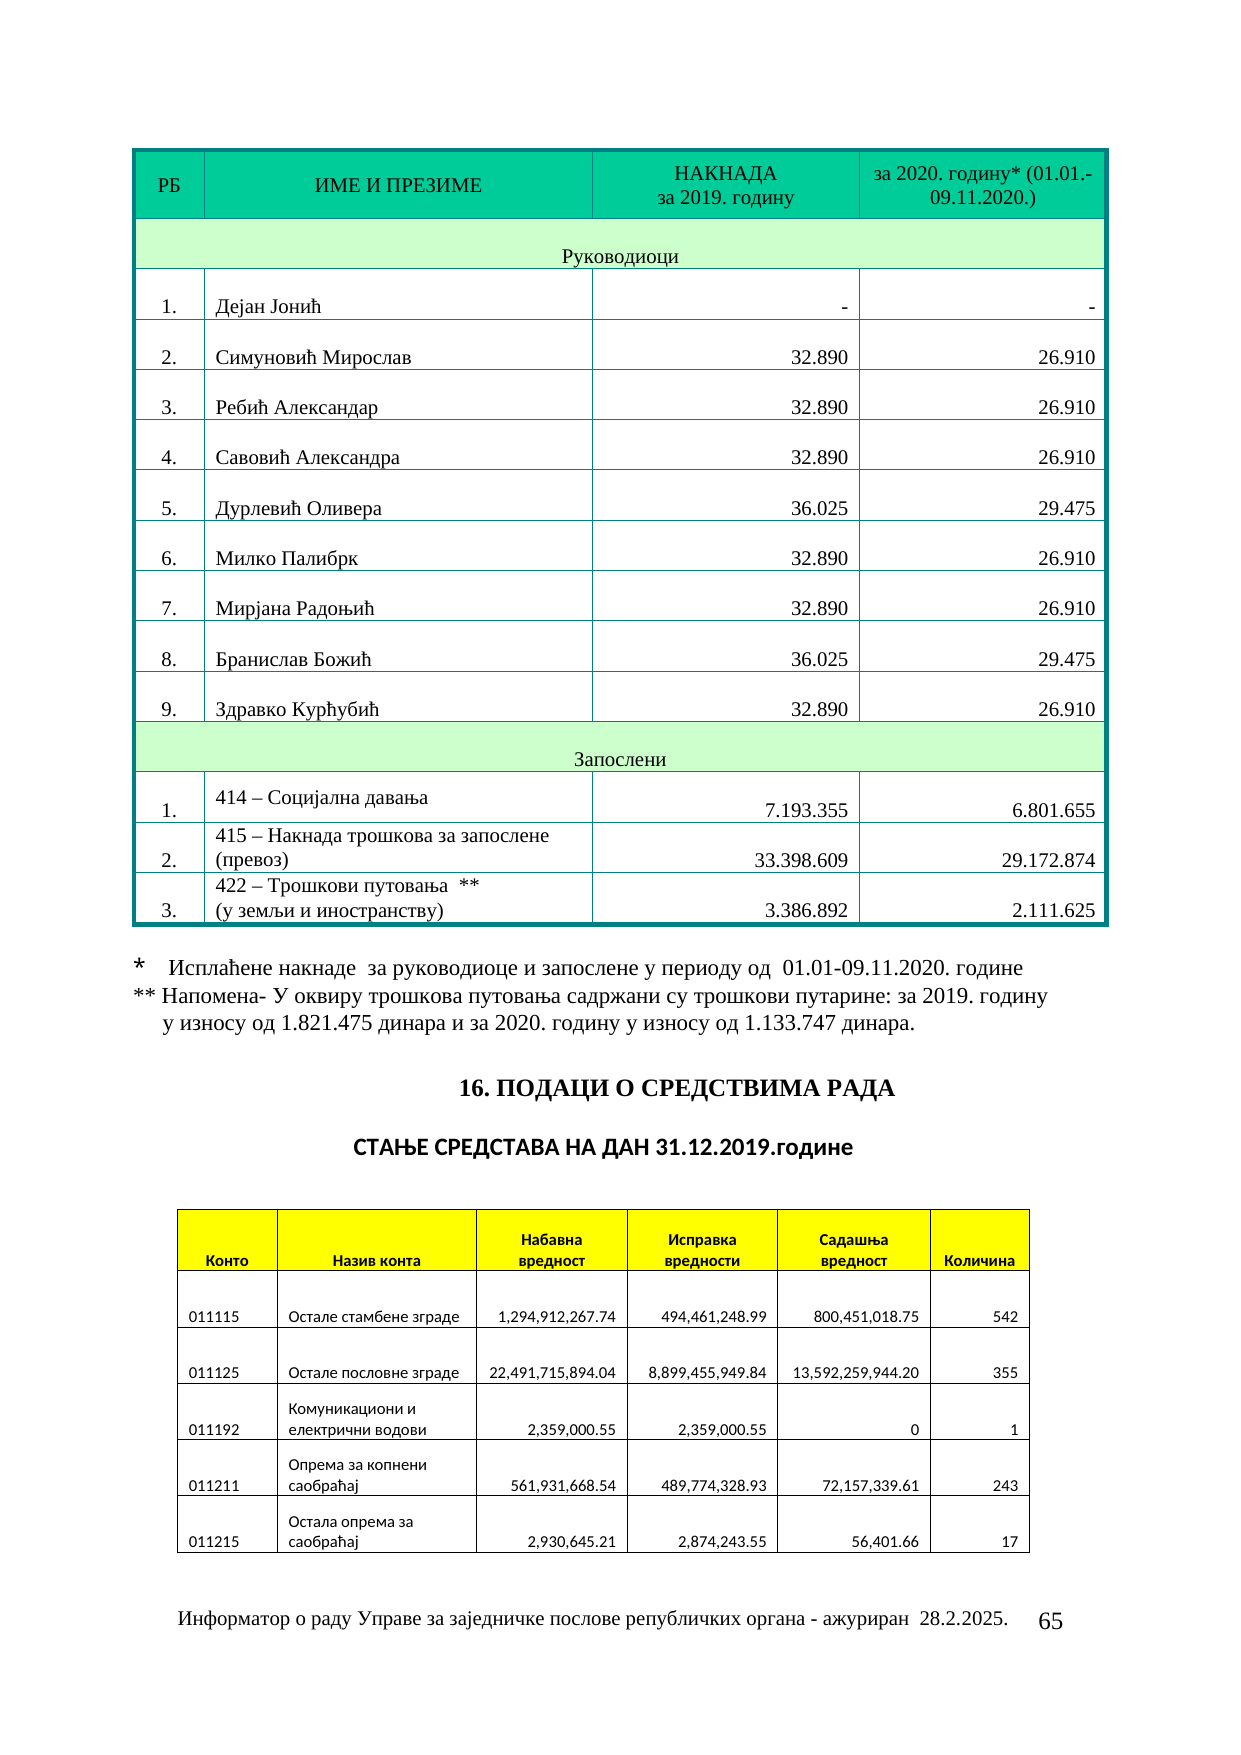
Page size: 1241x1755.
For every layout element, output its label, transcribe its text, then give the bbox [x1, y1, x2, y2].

table_cell 13,592,259,944.20 [778, 1328, 930, 1383]
table_cell 29.172.874 [860, 823, 1104, 872]
table_cell Симуновић Мирослав [205, 320, 592, 369]
table_cell [627, 1185, 778, 1209]
table_cell 9. [136, 672, 204, 721]
table_header РБ [136, 152, 204, 218]
table_cell 7.193.355 [593, 772, 859, 822]
table_cell 011192 [178, 1384, 277, 1439]
table_cell Запослени [136, 722, 1104, 771]
table_cell 8. [136, 621, 204, 671]
table_cell Милко Палибрк [205, 521, 592, 570]
table_cell 22,491,715,894.04 [477, 1328, 627, 1383]
table_cell 2. [136, 320, 204, 369]
table_cell Ребић Александар [205, 370, 592, 419]
table_header за 2020. годину* (01.01.-09.11.2020.) [860, 152, 1104, 218]
table_cell 2.111.625 [860, 873, 1104, 922]
table_cell 32.890 [593, 370, 859, 419]
table_cell 011215 [178, 1496, 277, 1552]
table_cell 72,157,339.61 [778, 1440, 930, 1495]
table_cell [177, 1185, 277, 1209]
table_cell 2,874,243.55 [628, 1496, 777, 1552]
table_cell 3. [136, 873, 204, 922]
table_cell Назив конта [278, 1210, 476, 1270]
table_cell 3. [136, 370, 204, 419]
table_cell [476, 1185, 627, 1209]
table_cell 494,461,248.99 [628, 1271, 777, 1327]
table_cell 542 [931, 1271, 1029, 1327]
table_cell 8,899,455,949.84 [628, 1328, 777, 1383]
table_cell 2,359,000.55 [628, 1384, 777, 1439]
table_cell 26.910 [860, 370, 1104, 419]
table_cell 36.025 [593, 470, 859, 520]
table_cell 2,359,000.55 [477, 1384, 627, 1439]
table_cell 32.890 [593, 521, 859, 570]
table_cell Садашња вредност [778, 1210, 930, 1270]
table_cell [277, 1161, 476, 1185]
table_cell 33.398.609 [593, 823, 859, 872]
text * Исплаћене накнаде за руководиоце и запослене у периоду од 01.01-09.11.2020. године [133, 951, 1063, 982]
table_cell Бранислав Божић [205, 621, 592, 671]
table_cell 6.801.655 [860, 772, 1104, 822]
table_cell 32.890 [593, 571, 859, 620]
table_cell 0 [778, 1384, 930, 1439]
table_cell Руководиоци [136, 219, 1104, 268]
table_cell 489,774,328.93 [628, 1440, 777, 1495]
table_cell 011125 [178, 1328, 277, 1383]
table_cell 4. [136, 420, 204, 469]
text ** Напомена- У оквиру трошкова путовања садржани су трошкови путарине: за 2019. годину у износу од 1.821.475 динара и за 2020. годину у износу од 1.133.747 динара. [133, 982, 1063, 1035]
table_cell 011211 [178, 1440, 277, 1495]
table_cell Опрема за копнени саобраћај [278, 1440, 476, 1495]
table_cell Конто [178, 1210, 277, 1270]
table_cell Дејан Јонић [205, 269, 592, 318]
table_header [930, 1131, 1029, 1161]
table_cell [930, 1161, 1029, 1185]
table_cell 56,401.66 [778, 1496, 930, 1552]
table_cell [627, 1161, 778, 1185]
table_header НАКНАДА за 2019. годину [593, 152, 859, 218]
table_cell 2. [136, 823, 204, 872]
table_cell Мирјана Радоњић [205, 571, 592, 620]
table_cell Остала опрема за саобраћај [278, 1496, 476, 1552]
table_cell 414 – Социјална давања [205, 772, 592, 822]
subtitle 16. ПОДАЦИ О СРЕДСТВИМА РАДА [177, 1073, 1063, 1102]
table_cell 26.910 [860, 420, 1104, 469]
table_cell [177, 1161, 277, 1185]
table_cell [930, 1185, 1029, 1209]
table_header [177, 1131, 277, 1161]
table_cell Дурлевић Оливера [205, 470, 592, 520]
table_cell 32.890 [593, 672, 859, 721]
table_cell 32.890 [593, 320, 859, 369]
table_cell - [593, 269, 859, 318]
table_cell 800,451,018.75 [778, 1271, 930, 1327]
table_cell 561,931,668.54 [477, 1440, 627, 1495]
table_cell 3.386.892 [593, 873, 859, 922]
table_cell Савовић Александра [205, 420, 592, 469]
table_cell 26.910 [860, 320, 1104, 369]
table_cell Комуникациони и електрични водови [278, 1384, 476, 1439]
table_cell [277, 1185, 476, 1209]
table_cell 1 [931, 1384, 1029, 1439]
table_cell 1. [136, 269, 204, 318]
table_cell 5. [136, 470, 204, 520]
table_cell 011115 [178, 1271, 277, 1327]
table_cell 26.910 [860, 521, 1104, 570]
table_cell 29.475 [860, 621, 1104, 671]
table_cell 6. [136, 521, 204, 570]
table_cell 243 [931, 1440, 1029, 1495]
table_cell Набавна вредност [477, 1210, 627, 1270]
table_cell 1,294,912,267.74 [477, 1271, 627, 1327]
table_header ИМЕ И ПРЕЗИМЕ [205, 152, 592, 218]
table_cell 32.890 [593, 420, 859, 469]
table_cell 7. [136, 571, 204, 620]
table_cell 17 [931, 1496, 1029, 1552]
table_cell 26.910 [860, 571, 1104, 620]
table_cell 36.025 [593, 621, 859, 671]
table_cell 422 – Трошкови путовања ** (у земљи и иностранству) [205, 873, 592, 922]
table_cell Количина [931, 1210, 1029, 1270]
table_cell Остале стамбене зграде [278, 1271, 476, 1327]
table_cell 1. [136, 772, 204, 822]
table_cell [778, 1185, 930, 1209]
table_cell Здравко Курћубић [205, 672, 592, 721]
table_cell Исправка вредности [628, 1210, 777, 1270]
table_header СТАЊЕ СРЕДСТАВА НА ДАН 31.12.2019.године [277, 1131, 930, 1161]
table_cell 415 – Накнада трошкова за запослене (превоз) [205, 823, 592, 872]
table_cell 2,930,645.21 [477, 1496, 627, 1552]
table_cell [476, 1161, 627, 1185]
table_cell 355 [931, 1328, 1029, 1383]
table_cell 29.475 [860, 470, 1104, 520]
table_cell 26.910 [860, 672, 1104, 721]
table_cell [778, 1161, 930, 1185]
table_cell - [860, 269, 1104, 318]
table_cell Остале пословне зграде [278, 1328, 476, 1383]
